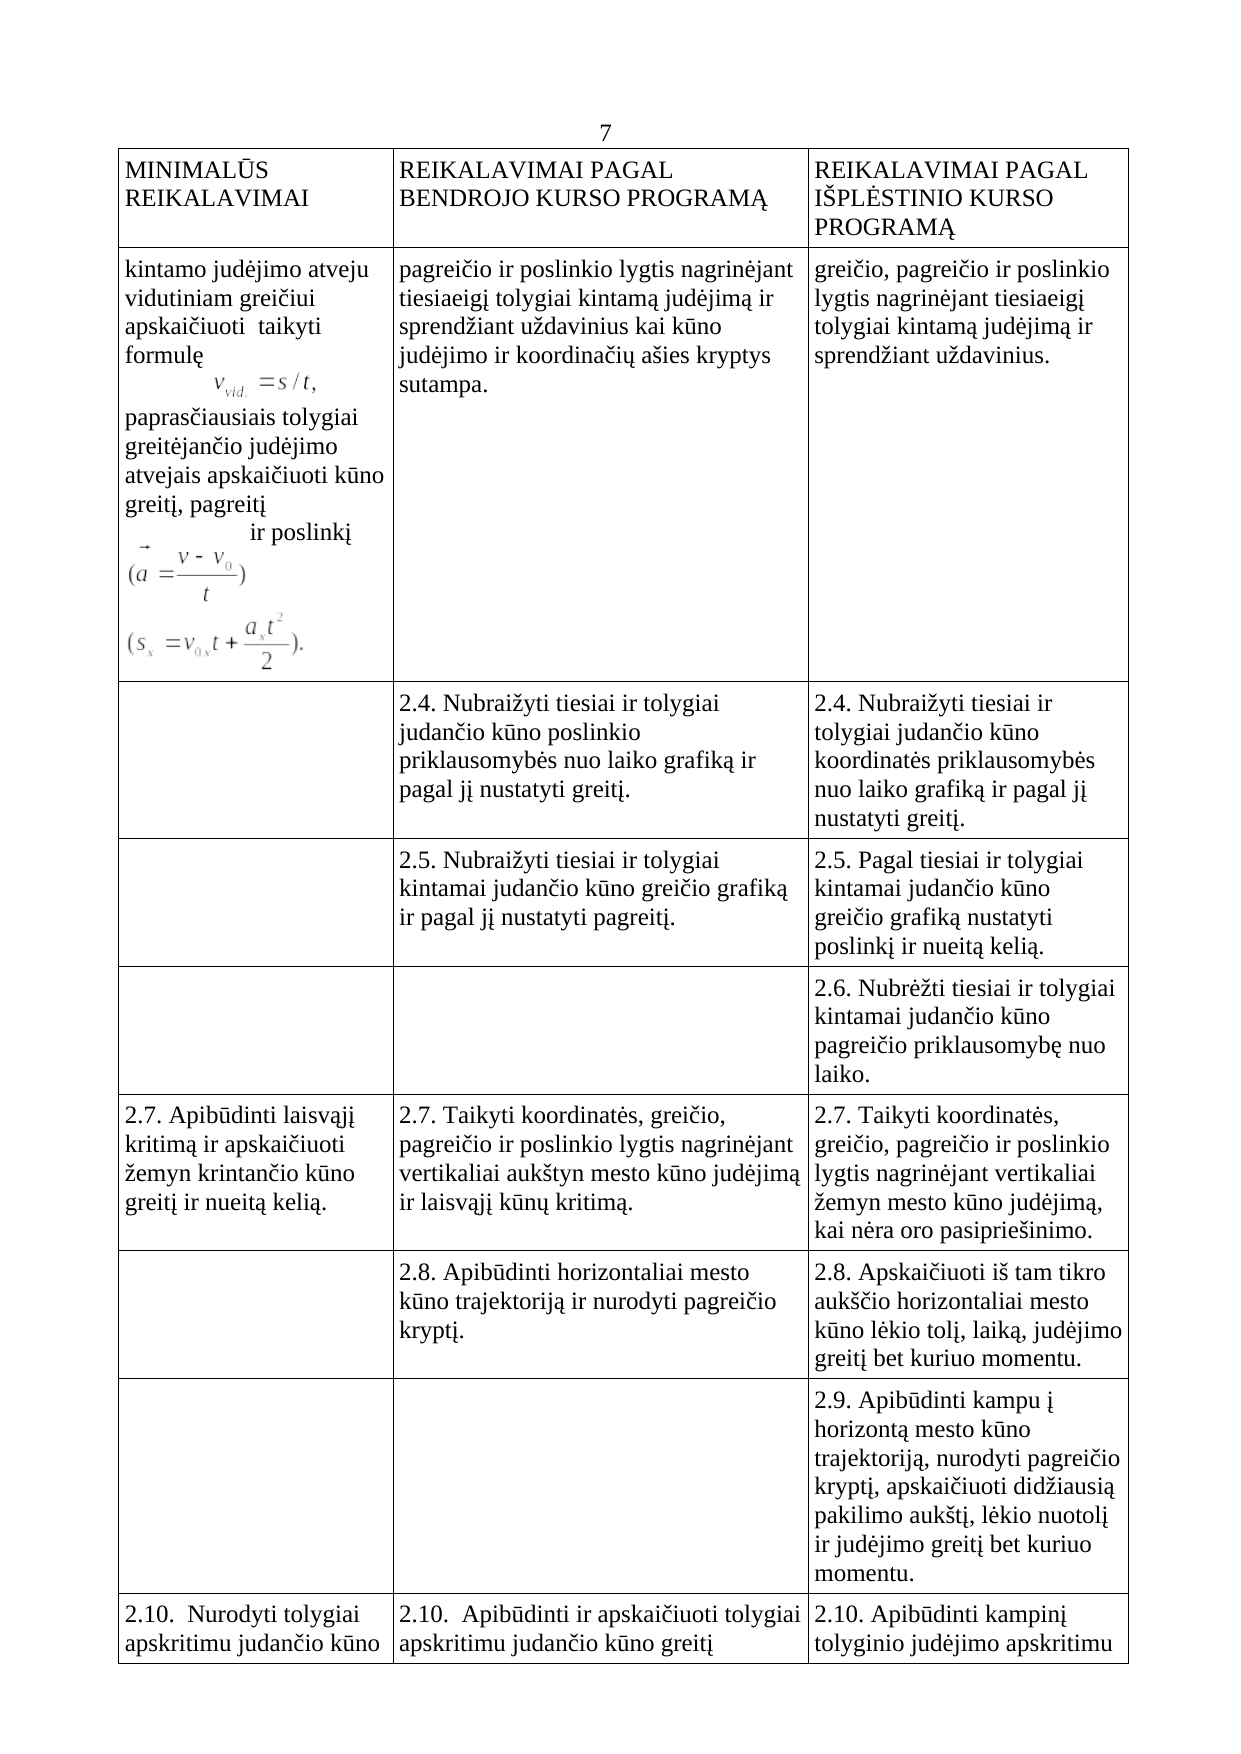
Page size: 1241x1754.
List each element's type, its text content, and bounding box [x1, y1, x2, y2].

table_cell [394, 1379, 808, 1592]
table_cell 2.7. Taikyti koordinatės, greičio, pagreičio ir poslinkio lygtis nagrinėjant vertikaliai žemyn mesto kūno judėjimą, kai nėra oro pasipriešinimo. [809, 1095, 1128, 1250]
table_cell 2.4. Nubraižyti tiesiai ir tolygiai judančio kūno koordinatės priklausomybės nuo laiko grafiką ir pagal jį nustatyti greitį. [809, 682, 1128, 838]
table_cell 2.10. Nurodyti tolygiai apskritimu judančio kūno [119, 1594, 393, 1663]
table_cell 2.5. Pagal tiesiai ir tolygiai kintamai judančio kūno greičio grafiką nustatyti poslinkį ir nueitą kelią. [809, 839, 1128, 966]
table_cell [119, 1379, 393, 1592]
table_cell 2.6. Nubrėžti tiesiai ir tolygiai kintamai judančio kūno pagreičio priklausomybę nuo laiko. [809, 967, 1128, 1094]
table_header MINIMALŪS REIKALAVIMAI [119, 149, 393, 247]
table_cell [119, 839, 393, 966]
table_cell 2.10. Apibūdinti ir apskaičiuoti tolygiai apskritimu judančio kūno greitį [394, 1594, 808, 1663]
table_cell 2.7. Taikyti koordinatės, greičio, pagreičio ir poslinkio lygtis nagrinėjant vertikaliai aukštyn mesto kūno judėjimą ir laisvąjį kūnų kritimą. [394, 1095, 808, 1250]
table_cell [394, 967, 808, 1094]
table_cell 2.7. Apibūdinti laisvąjį kritimą ir apskaičiuoti žemyn krintančio kūno greitį ir nueitą kelią. [119, 1095, 393, 1250]
table_header REIKALAVIMAI pagal bendrojo kurso programą [394, 149, 808, 247]
table_cell 2.8. Apskaičiuoti iš tam tikro aukščio horizontaliai mesto kūno lėkio tolį, laiką, judėjimo greitį bet kuriuo momentu. [809, 1251, 1128, 1378]
table_cell 2.8. Apibūdinti horizontaliai mesto kūno trajektoriją ir nurodyti pagreičio kryptį. [394, 1251, 808, 1378]
table_cell [119, 1251, 393, 1378]
table_cell pagreičio ir poslinkio lygtis nagrinėjant tiesiaeigį tolygiai kintamą judėjimą ir sprendžiant uždavinius kai kūno judėjimo ir koordinačių ašies kryptys sutampa. [394, 248, 808, 681]
table_cell [119, 967, 393, 1094]
table_cell 2.5. Nubraižyti tiesiai ir tolygiai kintamai judančio kūno greičio grafiką ir pagal jį nustatyti pagreitį. [394, 839, 808, 966]
table_cell greičio, pagreičio ir poslinkio lygtis nagrinėjant tiesiaeigį tolygiai kintamą judėjimą ir sprendžiant uždavinius. [809, 248, 1128, 681]
table_cell 2.4. Nubraižyti tiesiai ir tolygiai judančio kūno poslinkio priklausomybės nuo laiko grafiką ir pagal jį nustatyti greitį. [394, 682, 808, 838]
table_cell kintamo judėjimo atveju vidutiniam greičiui apskaičiuoti taikyti formulę paprasčiausiais tolygiai greitėjančio judėjimo atvejais apskaičiuoti kūno greitį, pagreitį ir poslinkį [119, 248, 393, 681]
table_cell [119, 682, 393, 838]
table_header REIKALAVIMAI pagal išplėstinio kurso programą [809, 149, 1128, 247]
table_cell 2.10. Apibūdinti kampinį tolyginio judėjimo apskritimu [809, 1594, 1128, 1663]
table_cell 2.9. Apibūdinti kampu į horizontą mesto kūno trajektoriją, nurodyti pagreičio kryptį, apskaičiuoti didžiausią pakilimo aukštį, lėkio nuotolį ir judėjimo greitį bet kuriuo momentu. [809, 1379, 1128, 1592]
